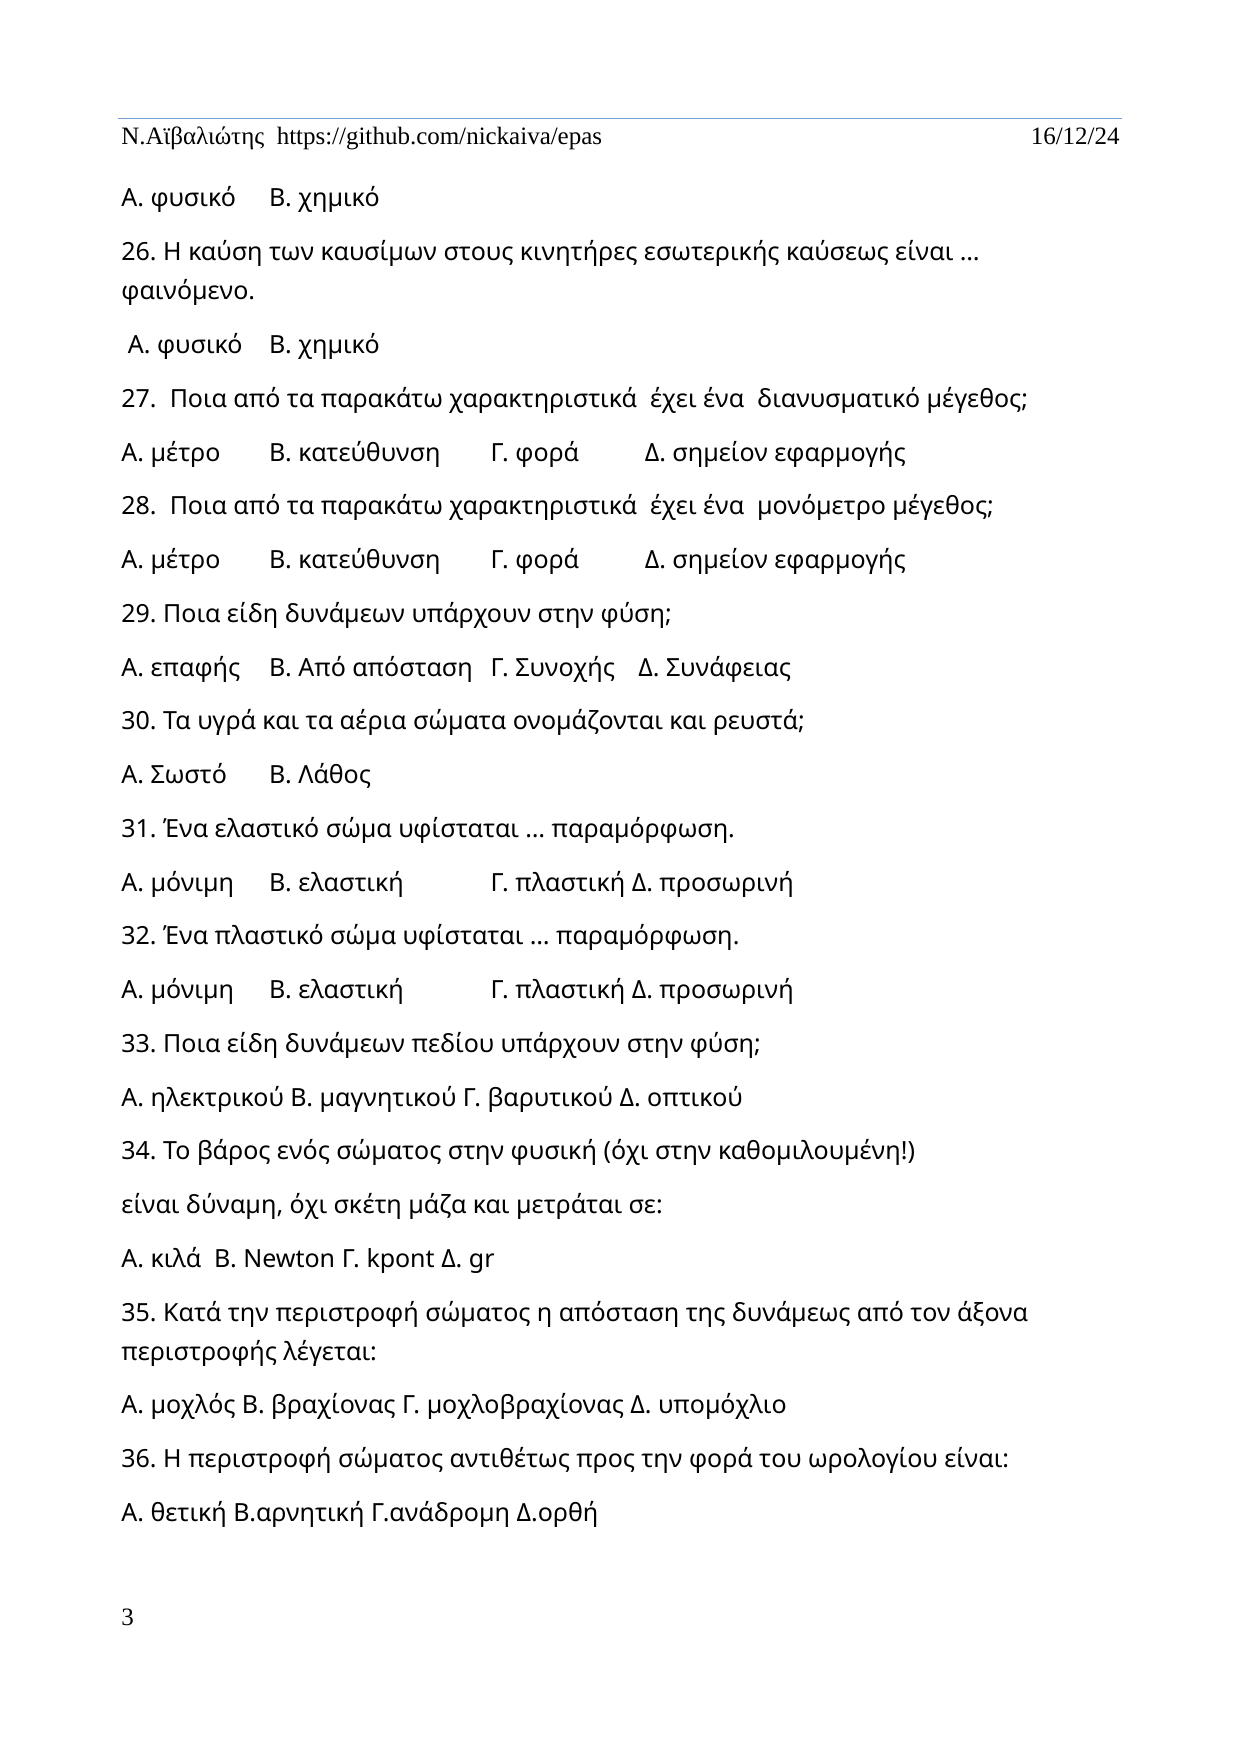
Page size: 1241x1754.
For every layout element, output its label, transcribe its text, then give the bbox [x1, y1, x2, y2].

text Α. μόνιμη Β. ελαστική Γ. πλαστική Δ. προσωρινή [121, 864, 1119, 898]
text 27. Ποια από τα παρακάτω χαρακτηριστικά έχει ένα διανυσματικό μέγεθος; [121, 380, 1119, 414]
text 28. Ποια από τα παρακάτω χαρακτηριστικά έχει ένα μονόμετρο μέγεθος; [121, 488, 1119, 522]
text Α. ηλεκτρικού Β. μαγνητικού Γ. βαρυτικού Δ. οπτικού [121, 1079, 1119, 1113]
text Α. φυσικό Β. χημικό [121, 327, 1119, 361]
text Α. κιλά Β. Νewton Γ. kpont Δ. gr [121, 1240, 1119, 1274]
text 29. Ποια είδη δυνάμεων υπάρχουν στην φύση; [121, 595, 1119, 629]
text 31. Ένα ελαστικό σώμα υφίσταται … παραμόρφωση. [121, 810, 1119, 844]
text 35. Κατά την περιστροφή σώματος η απόσταση της δυνάμεως από τον άξονα περιστροφής λέγεται: [121, 1294, 1119, 1367]
text Α. μόνιμη Β. ελαστική Γ. πλαστική Δ. προσωρινή [121, 972, 1119, 1006]
text Α. φυσικό Β. χημικό [121, 180, 1119, 214]
text 26. Η καύση των καυσίμων στους κινητήρες εσωτερικής καύσεως είναι … φαινόμενο. [121, 234, 1119, 307]
text 30. Τα υγρά και τα αέρια σώματα ονομάζονται και ρευστά; [121, 703, 1119, 737]
text 32. Ένα πλαστικό σώμα υφίσταται … παραμόρφωση. [121, 918, 1119, 952]
text 36. Η περιστροφή σώματος αντιθέτως προς την φορά του ωρολογίου είναι: [121, 1441, 1119, 1475]
text Α. μέτρο Β. κατεύθυνση Γ. φορά Δ. σημείον εφαρμογής [121, 434, 1119, 468]
text 33. Ποια είδη δυνάμεων πεδίου υπάρχουν στην φύση; [121, 1025, 1119, 1059]
text Α. μοχλός Β. βραχίονας Γ. μοχλοβραχίονας Δ. υπομόχλιο [121, 1387, 1119, 1421]
text Α. Σωστό Β. Λάθος [121, 757, 1119, 791]
text Α. θετική Β.αρνητική Γ.ανάδρομη Δ.ορθή [121, 1494, 1119, 1529]
text 34. Το βάρος ενός σώματος στην φυσική (όχι στην καθομιλουμένη!) [121, 1133, 1119, 1167]
text είναι δύναμη, όχι σκέτη μάζα και μετράται σε: [121, 1187, 1119, 1221]
text Α. μέτρο Β. κατεύθυνση Γ. φορά Δ. σημείον εφαρμογής [121, 542, 1119, 576]
text Α. επαφής Β. Από απόσταση Γ. Συνοχής Δ. Συνάφειας [121, 649, 1119, 683]
